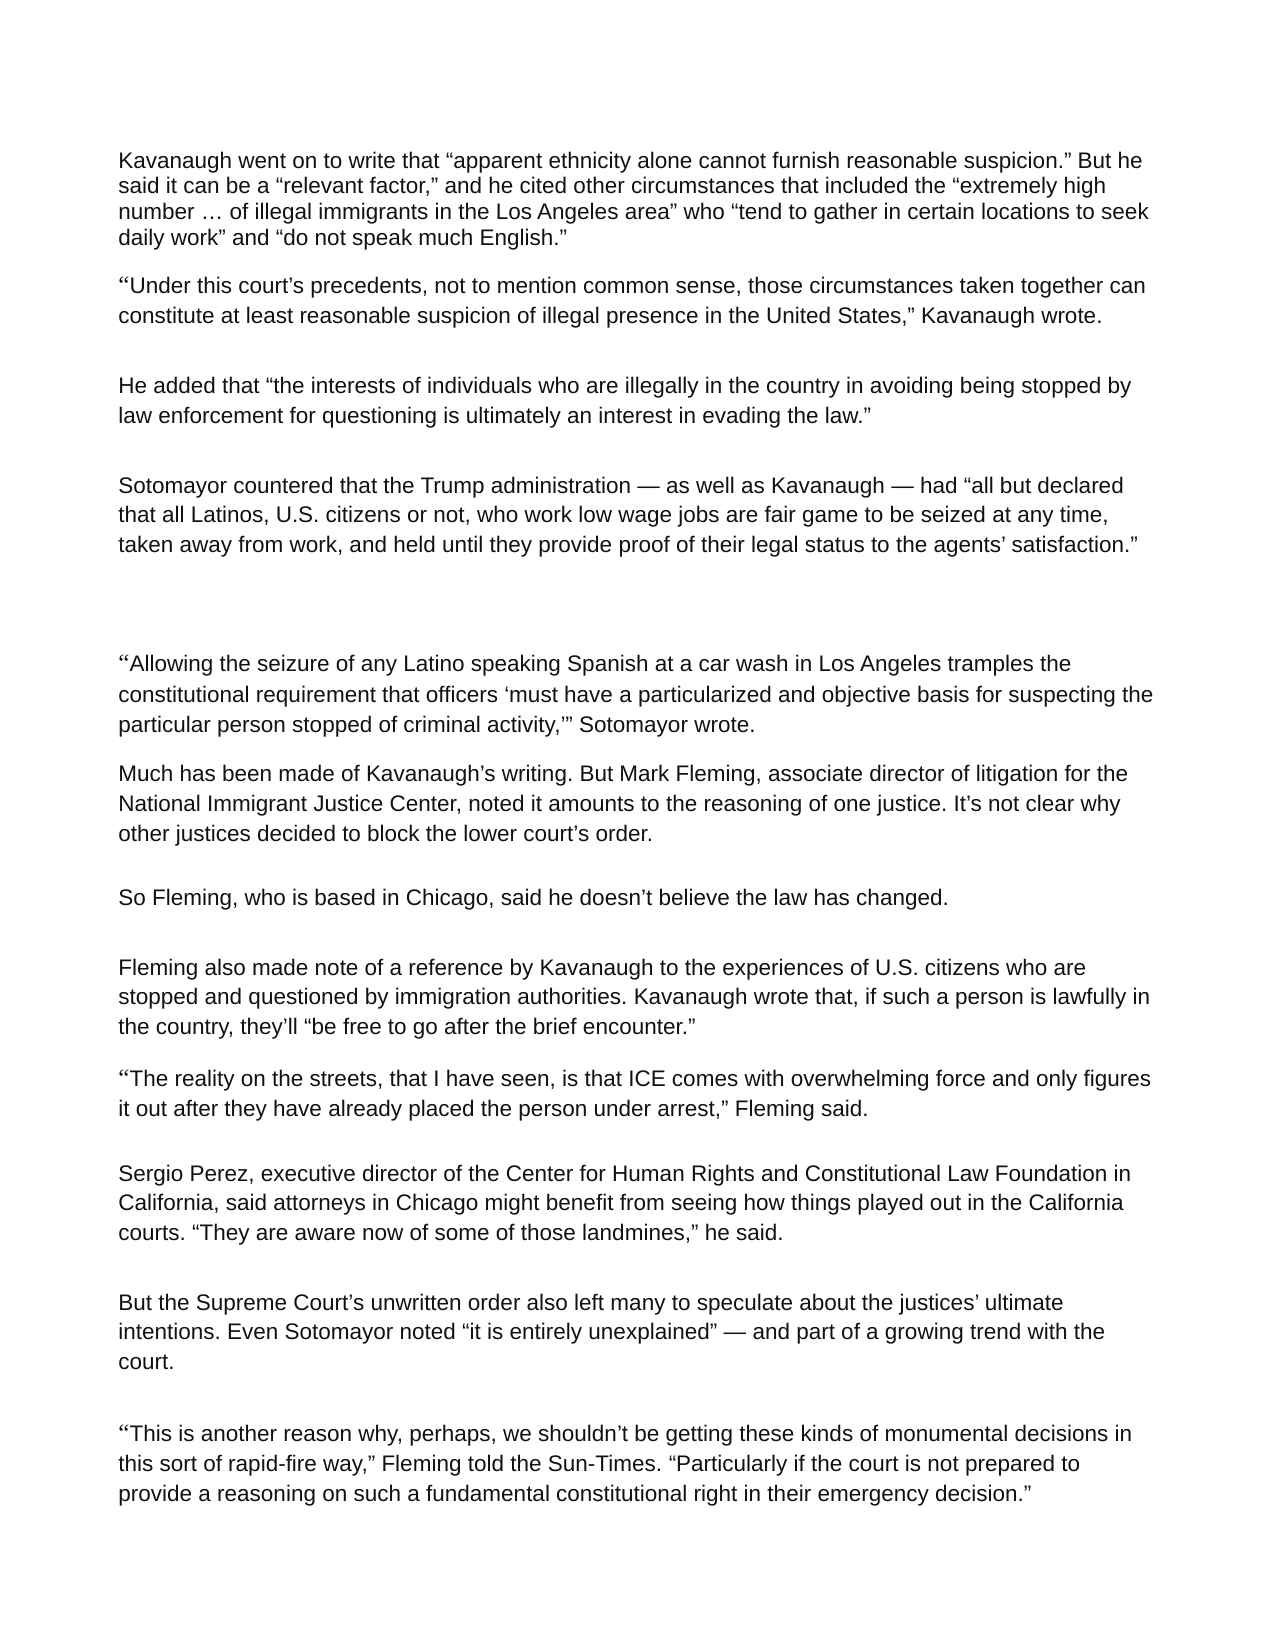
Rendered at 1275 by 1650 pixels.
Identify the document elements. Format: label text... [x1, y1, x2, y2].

text Sotomayor countered that the Trump administration — as well as Kavanaugh — had “all but declared that all Latinos, U.S. citizens or not, who work low wage jobs are fair game to be seized at any time, taken away from work, and held until they provide proof of their legal status to the agents’ satisfaction.” [118, 472, 1157, 557]
text Kavanaugh went on to write that “apparent ethnicity alone cannot furnish reasonable suspicion.” But he said it can be a “relevant factor,” and he cited other circumstances that included the “extremely high number … of illegal immigrants in the Los Angeles area” who “tend to gather in certain locations to seek daily work” and “do not speak much English.” [118, 118, 1157, 250]
text Fleming also made note of a reference by Kavanaugh to the experiences of U.S. citizens who are stopped and questioned by immigration authorities. Kavanaugh wrote that, if such a person is lawfully in the country, they’ll “be free to go after the brief encounter.” [118, 954, 1157, 1039]
text But the Supreme Court’s unwritten order also left many to speculate about the justices’ ultimate intentions. Even Sotomayor noted “it is entirely unexplained” — and part of a growing trend with the court. [118, 1289, 1157, 1374]
text He added that “the interests of individuals who are illegally in the country in avoiding being stopped by law enforcement for questioning is ultimately an interest in evading the law.” [118, 372, 1157, 428]
text Sergio Perez, executive director of the Center for Human Rights and Constitutional Law Foundation in California, said attorneys in Chicago might benefit from seeing how things played out in the California courts. “They are aware now of some of those landmines,” he said. [118, 1160, 1157, 1245]
text “Under this court’s precedents, not to mention common sense, those circumstances taken together can constitute at least reasonable suspicion of illegal presence in the United States,” Kavanaugh wrote. [118, 270, 1157, 329]
text “This is another reason why, perhaps, we shouldn’t be getting these kinds of monumental decisions in this sort of rapid-fire way,” Fleming told the Sun-Times. “Particularly if the court is not prepared to provide a reasoning on such a fundamental constitutional right in their emergency decision.” [118, 1418, 1157, 1506]
text “Allowing the seizure of any Latino speaking Spanish at a car wash in Los Angeles tramples the constitutional requirement that officers ‘must have a particularized and objective basis for suspecting the particular person stopped of criminal activity,’” Sotomayor wrote. [118, 648, 1157, 737]
text “The reality on the streets, that I have seen, is that ICE comes with overwhelming force and only figures it out after they have already placed the person under arrest,” Fleming said. [118, 1063, 1157, 1121]
text Much has been made of Kavanaugh’s writing. But Mark Fleming, associate director of litigation for the National Immigrant Justice Center, noted it amounts to the reasoning of one justice. It’s not clear why other justices decided to block the lower court’s order. [118, 761, 1157, 846]
text So Fleming, who is based in Chicago, said he doesn’t believe the law has changed. [118, 884, 1157, 910]
